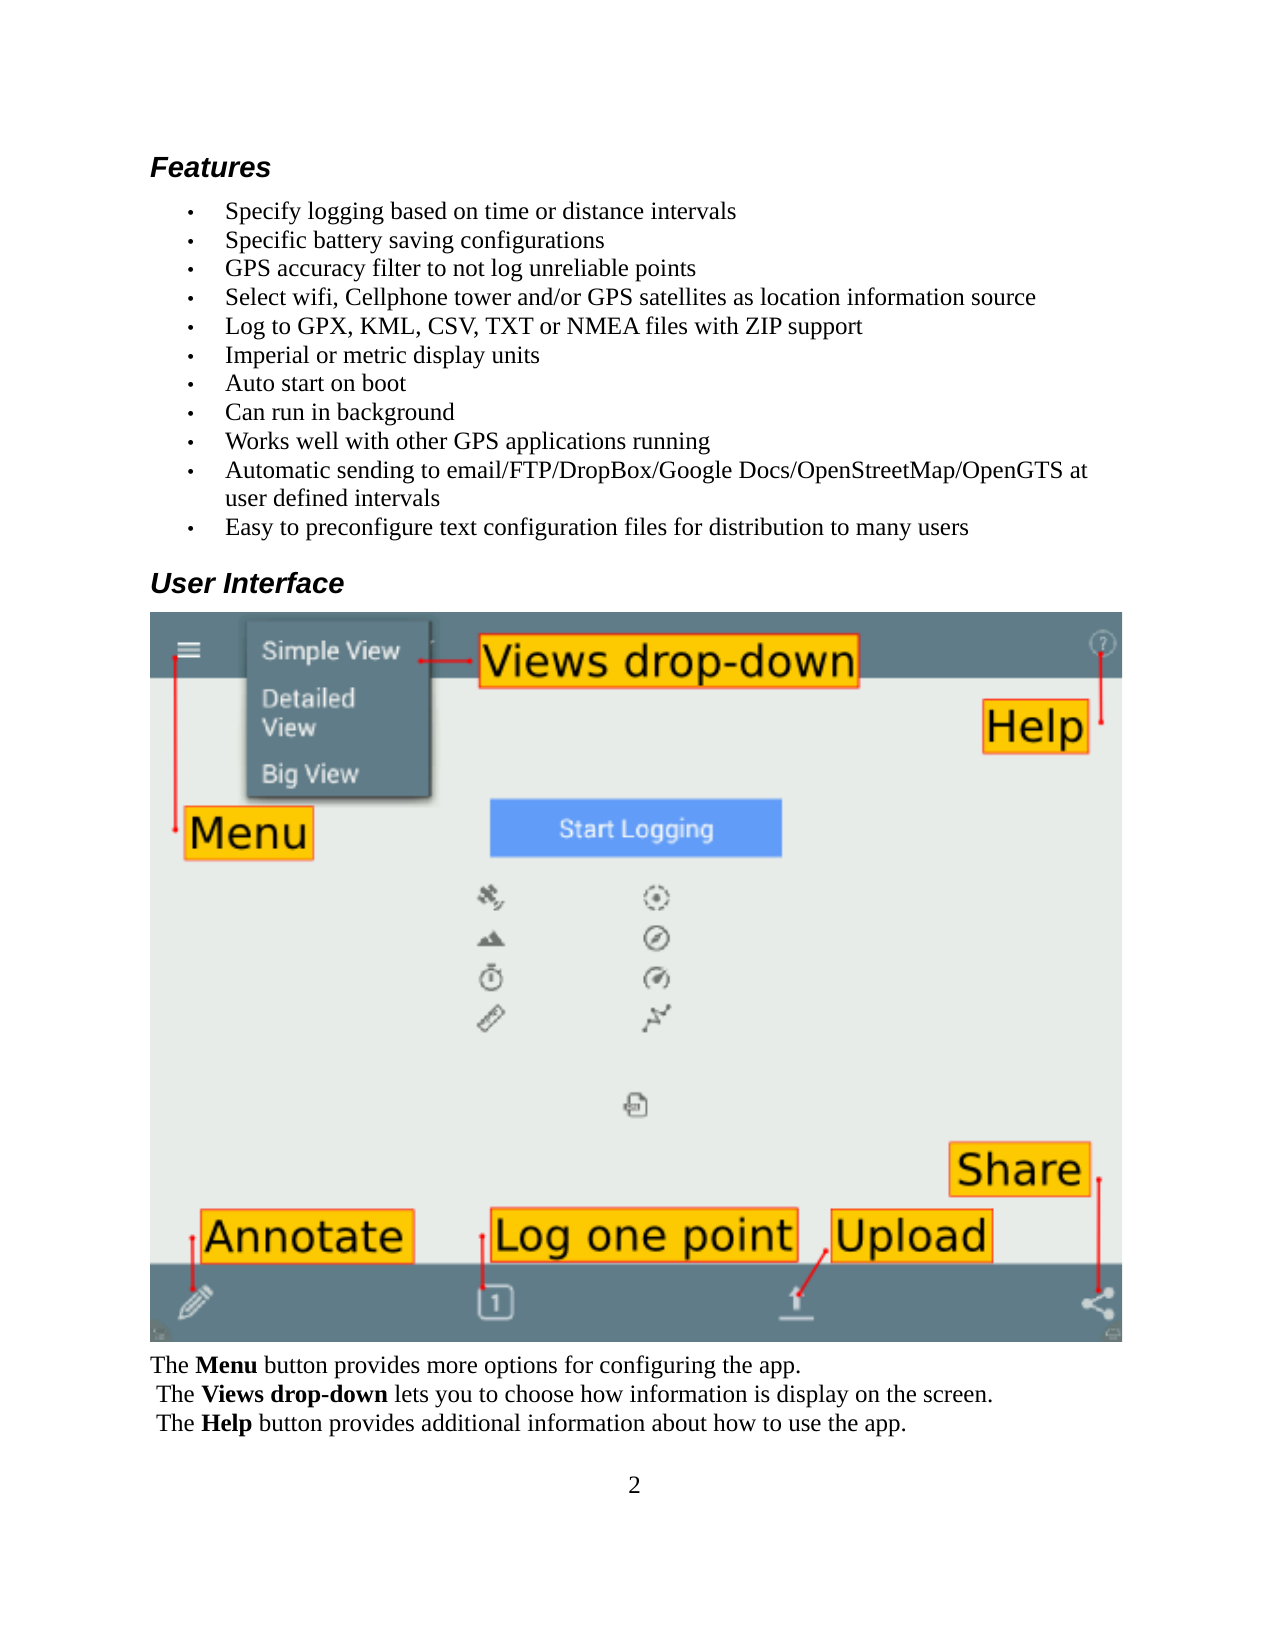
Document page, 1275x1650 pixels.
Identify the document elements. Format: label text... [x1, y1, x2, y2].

picture [150, 612, 1123, 1342]
subtitle Features [150, 150, 1125, 183]
list Can run in background [187, 397, 1125, 426]
list Works well with other GPS applications running [187, 426, 1125, 455]
subtitle User Interface [150, 566, 1125, 599]
list Automatic sending to email/FTP/DropBox/Google Docs/OpenStreetMap/OpenGTS at user defined intervals [187, 455, 1125, 512]
text The Menu button provides more options for configuring the app. The Views drop-down lets you to choose how information is display on the screen. The Help button provides additional information about how to use the app. [150, 1350, 1125, 1437]
list Imperial or metric display units [187, 340, 1125, 368]
list Auto start on boot [187, 368, 1125, 397]
list Specify logging based on time or distance intervals [187, 196, 1125, 225]
list GPS accuracy filter to not log unreliable points [187, 253, 1125, 282]
list Log to GPX, KML, CSV, TXT or NMEA files with ZIP support [187, 311, 1125, 340]
list Easy to preconfigure text configuration files for distribution to many users [187, 512, 1125, 541]
list Specific battery saving configurations [187, 225, 1125, 253]
list Select wifi, Cellphone tower and/or GPS satellites as location information source [187, 282, 1125, 311]
